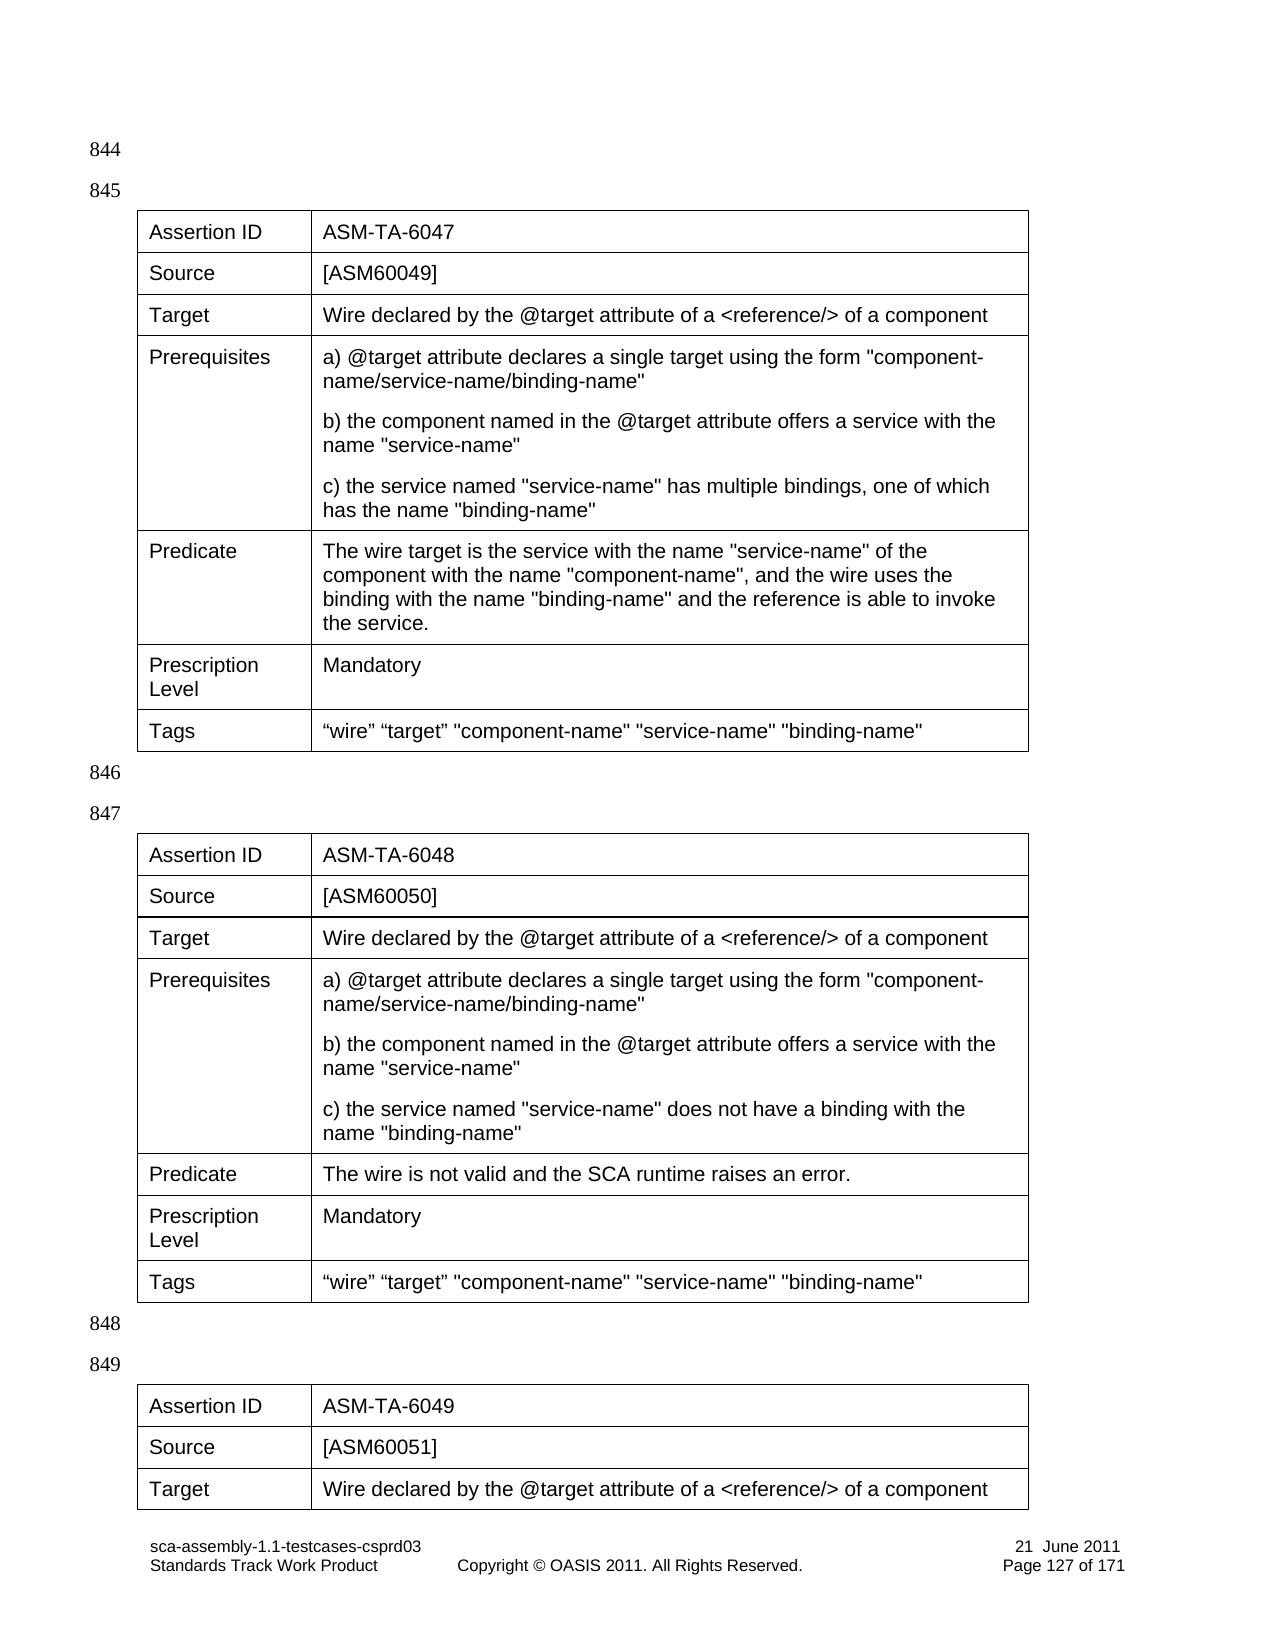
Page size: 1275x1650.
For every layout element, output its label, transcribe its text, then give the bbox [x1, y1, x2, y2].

table_cell Tags [138, 1261, 311, 1302]
table_cell Source [138, 253, 311, 293]
table_cell Target [138, 1469, 311, 1509]
table_cell Source [138, 1427, 311, 1467]
table_cell Prerequisites [138, 959, 311, 1153]
table_cell Mandatory [312, 1196, 1028, 1260]
table_cell Target [138, 918, 311, 958]
table_cell Wire declared by the @target attribute of a <reference/> of a component [312, 295, 1028, 335]
table_cell [ASM60051] [312, 1427, 1028, 1467]
table_cell “wire” “target” "component-name" "service-name" "binding-name" [312, 1261, 1028, 1302]
table_cell The wire is not valid and the SCA runtime raises an error. [312, 1154, 1028, 1194]
table_header Assertion ID [138, 834, 311, 875]
table_cell Wire declared by the @target attribute of a <reference/> of a component [312, 918, 1028, 958]
table_header Assertion ID [138, 211, 311, 252]
table_cell Source [138, 876, 311, 916]
table_cell [ASM60050] [312, 876, 1028, 916]
table_cell Target [138, 295, 311, 335]
table_cell Prerequisites [138, 336, 311, 530]
table_header ASM-TA-6047 [312, 211, 1028, 252]
table_cell Prescription Level [138, 1196, 311, 1260]
table_header ASM-TA-6048 [312, 834, 1028, 875]
table_cell Wire declared by the @target attribute of a <reference/> of a component [312, 1469, 1028, 1509]
table_header Assertion ID [138, 1385, 311, 1426]
table_cell “wire” “target” "component-name" "service-name" "binding-name" [312, 710, 1028, 751]
table_cell Tags [138, 710, 311, 751]
table_header ASM-TA-6049 [312, 1385, 1028, 1426]
table_cell a) @target attribute declares a single target using the form "component-name/service-name/binding-name" b) the component named in the @target attribute offers a service with the name "service-name" c) the service named "service-name" has multiple bindings, one of which has the name "binding-name" [312, 336, 1028, 530]
table_cell The wire target is the service with the name "service-name" of the component with the name "component-name", and the wire uses the binding with the name "binding-name" and the reference is able to invoke the service. [312, 531, 1028, 643]
table_cell [ASM60049] [312, 253, 1028, 293]
table_cell Predicate [138, 531, 311, 643]
table_cell a) @target attribute declares a single target using the form "component-name/service-name/binding-name" b) the component named in the @target attribute offers a service with the name "service-name" c) the service named "service-name" does not have a binding with the name "binding-name" [312, 959, 1028, 1153]
table_cell Prescription Level [138, 645, 311, 709]
table_cell Mandatory [312, 645, 1028, 709]
table_cell Predicate [138, 1154, 311, 1194]
